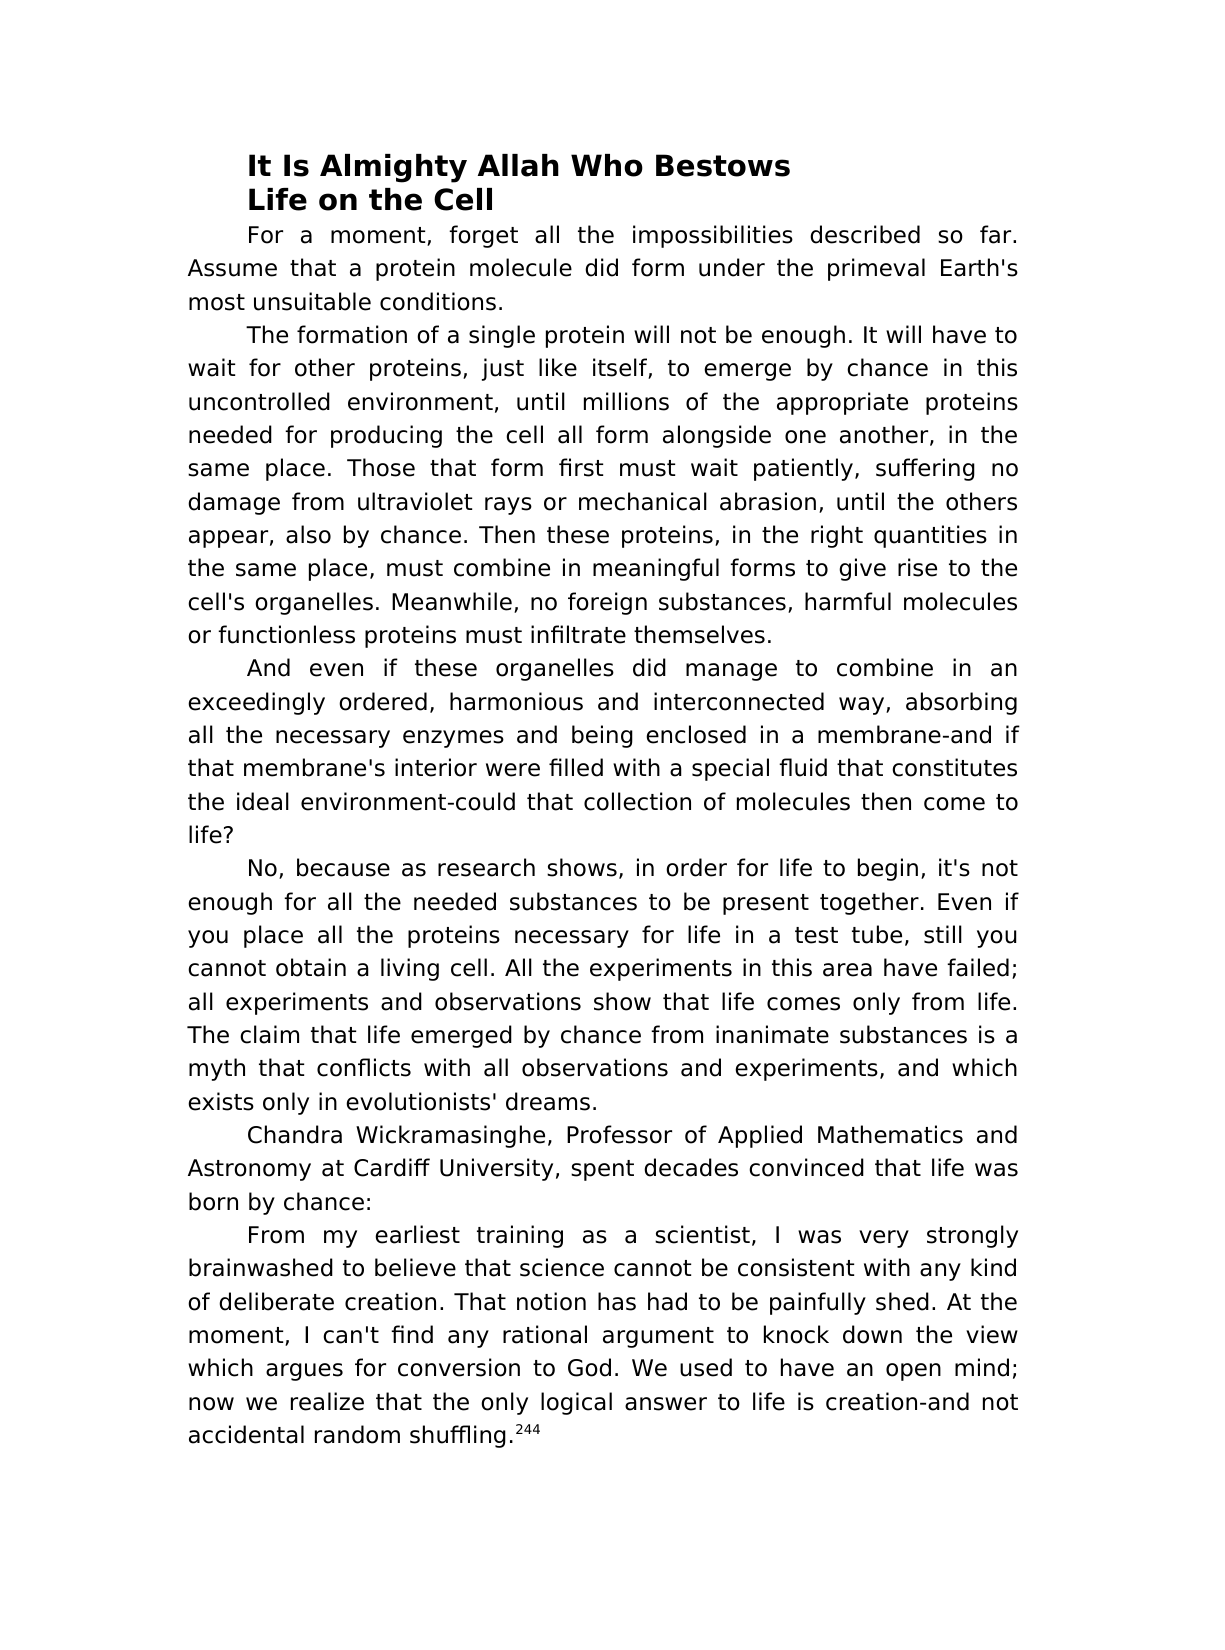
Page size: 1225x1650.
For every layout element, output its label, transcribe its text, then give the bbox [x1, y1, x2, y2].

text Chandra Wickramasinghe, Professor of Applied Mathematics and Astronomy at Cardiff University, spent decades convinced that life was born by chance: [187, 1117, 1020, 1217]
text No, because as research shows, in order for life to begin, it's not enough for all the needed substances to be present together. Even if you place all the proteins necessary for life in a test tube, still you cannot obtain a living cell. All the experiments in this area have failed; all experiments and observations show that life comes only from life. The claim that life emerged by chance from inanimate substances is a myth that conflicts with all observations and experiments, and which exists only in evolutionists' dreams. [187, 850, 1020, 1117]
text It Is Almighty Allah Who Bestows [187, 150, 1020, 183]
text The formation of a single protein will not be enough. It will have to wait for other proteins, just like itself, to emerge by chance in this uncontrolled environment, until millions of the appropriate proteins needed for producing the cell all form alongside one another, in the same place. Those that form first must wait patiently, suffering no damage from ultraviolet rays or mechanical abrasion, until the others appear, also by chance. Then these proteins, in the right quantities in the same place, must combine in meaningful forms to give rise to the cell's organelles. Meanwhile, no foreign substances, harmful molecules or functionless proteins must infiltrate themselves. [187, 317, 1020, 650]
text And even if these organelles did manage to combine in an exceedingly ordered, harmonious and interconnected way, absorbing all the necessary enzymes and being enclosed in a membrane-and if that membrane's interior were filled with a special fluid that constitutes the ideal environment-could that collection of molecules then come to life? [187, 650, 1020, 850]
text For a moment, forget all the impossibilities described so far. Assume that a protein molecule did form under the primeval Earth's most unsuitable conditions. [187, 217, 1020, 317]
text Life on the Cell [187, 183, 1020, 217]
text From my earliest training as a scientist, I was very strongly brainwashed to believe that science cannot be consistent with any kind of deliberate creation. That notion has had to be painfully shed. At the moment, I can't find any rational argument to knock down the view which argues for conversion to God. We used to have an open mind; now we realize that the only logical answer to life is creation-and not accidental random shuffling.244 [187, 1217, 1020, 1450]
